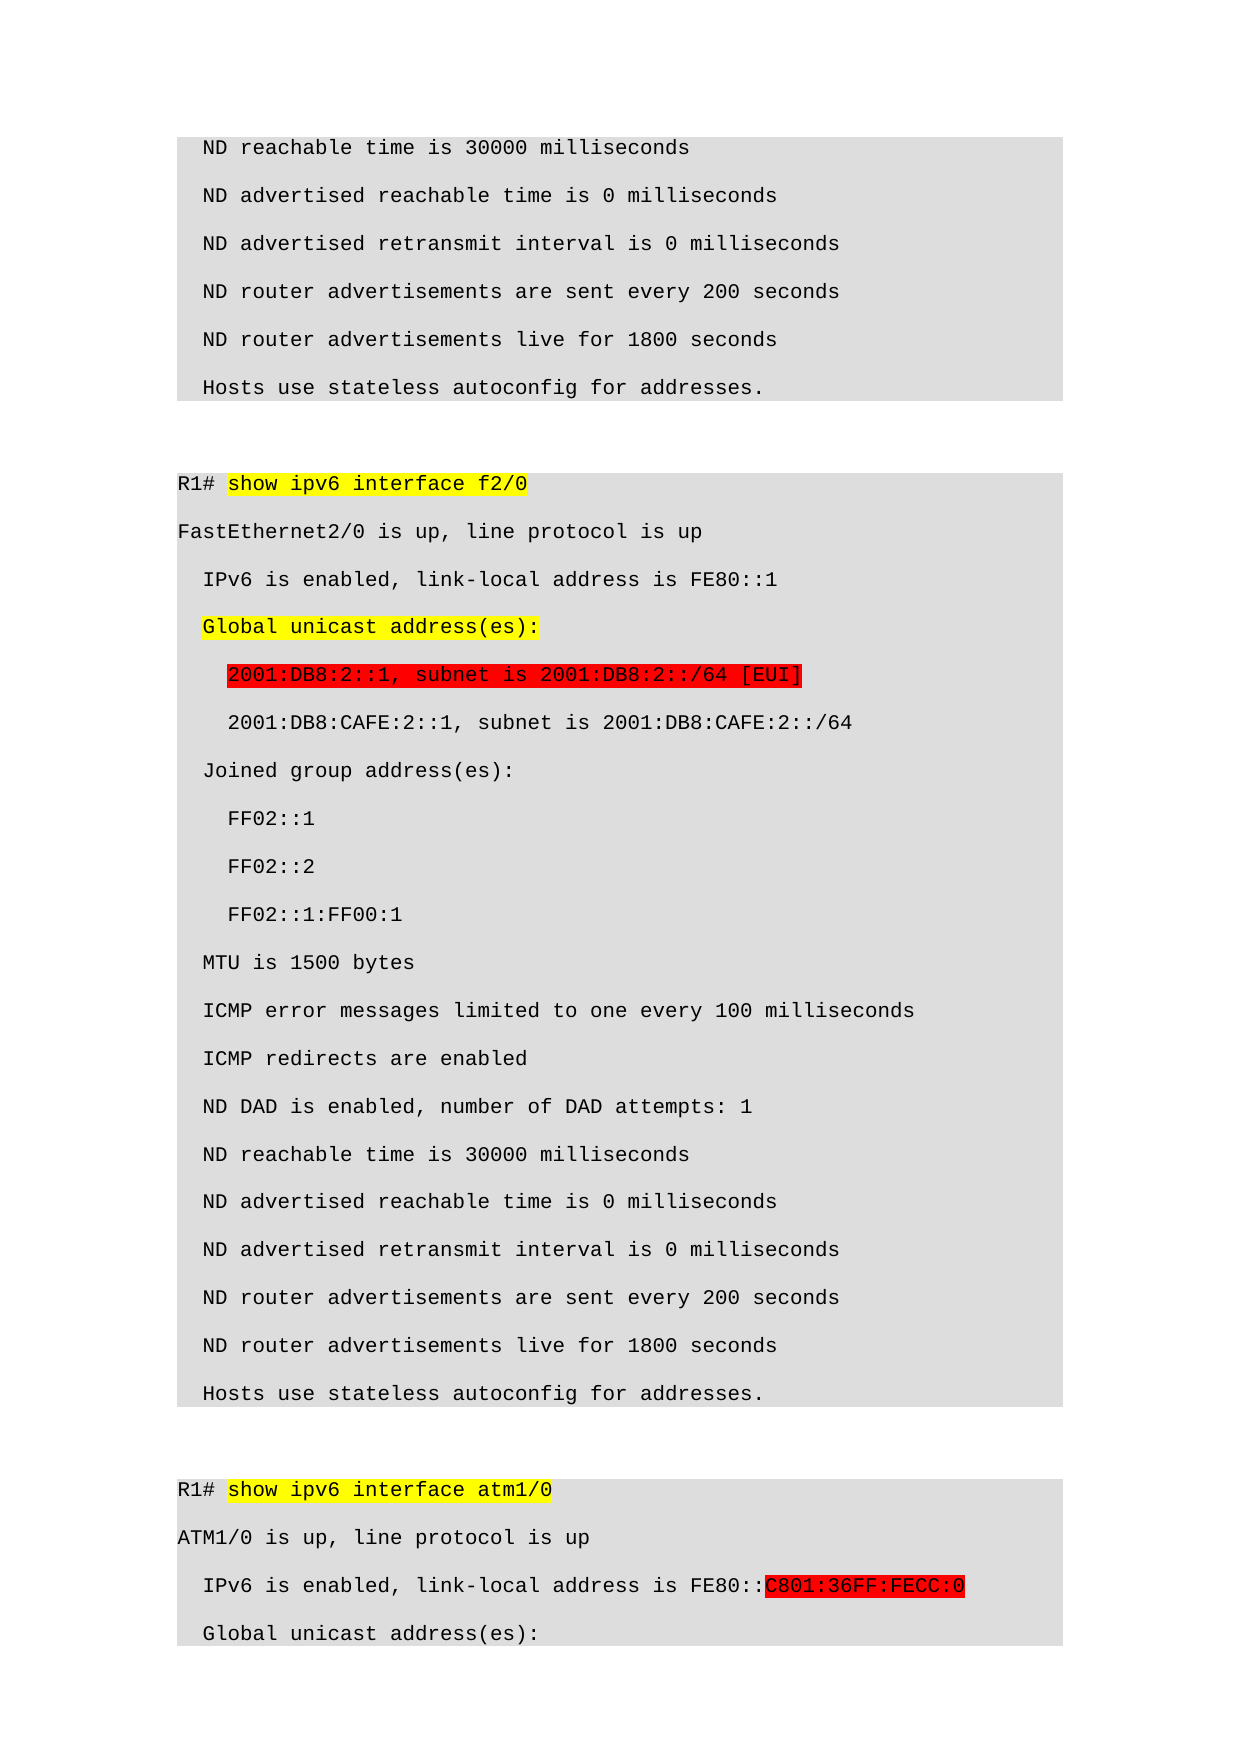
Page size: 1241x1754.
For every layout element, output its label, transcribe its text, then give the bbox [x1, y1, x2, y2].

text ND router advertisements are sent every 200 seconds [177, 281, 1063, 305]
text ND router advertisements are sent every 200 seconds [177, 1287, 1063, 1311]
text Hosts use stateless autoconfig for addresses. [177, 1383, 1063, 1407]
text ND router advertisements live for 1800 seconds [177, 329, 1063, 353]
text ND advertised retransmit interval is 0 milliseconds [177, 1239, 1063, 1263]
text 2001:DB8:2::1, subnet is 2001:DB8:2::/64 [EUI] [177, 664, 1063, 688]
text Global unicast address(es): [177, 616, 1063, 640]
text ICMP error messages limited to one every 100 milliseconds [177, 1000, 1063, 1023]
text FF02::1:FF00:1 [177, 904, 1063, 928]
text 2001:DB8:CAFE:2::1, subnet is 2001:DB8:CAFE:2::/64 [177, 712, 1063, 736]
text ND DAD is enabled, number of DAD attempts: 1 [177, 1096, 1063, 1119]
text Hosts use stateless autoconfig for addresses. [177, 377, 1063, 401]
text FastEthernet2/0 is up, line protocol is up [177, 521, 1063, 544]
text ND reachable time is 30000 milliseconds [177, 137, 1063, 161]
text MTU is 1500 bytes [177, 952, 1063, 976]
text ATM1/0 is up, line protocol is up [177, 1527, 1063, 1551]
text FF02::2 [177, 856, 1063, 880]
text ND advertised reachable time is 0 milliseconds [177, 185, 1063, 209]
text ICMP redirects are enabled [177, 1048, 1063, 1071]
text ND advertised reachable time is 0 milliseconds [177, 1191, 1063, 1215]
text IPv6 is enabled, link-local address is FE80::C801:36FF:FECC:0 [177, 1575, 1063, 1598]
text ND advertised retransmit interval is 0 milliseconds [177, 233, 1063, 257]
text R1# show ipv6 interface atm1/0 [177, 1479, 1063, 1503]
text Joined group address(es): [177, 760, 1063, 784]
text ND reachable time is 30000 milliseconds [177, 1143, 1063, 1167]
text R1# show ipv6 interface f2/0 [177, 473, 1063, 496]
text FF02::1 [177, 808, 1063, 832]
text ND router advertisements live for 1800 seconds [177, 1335, 1063, 1359]
text Global unicast address(es): [177, 1623, 1063, 1646]
text IPv6 is enabled, link-local address is FE80::1 [177, 568, 1063, 592]
